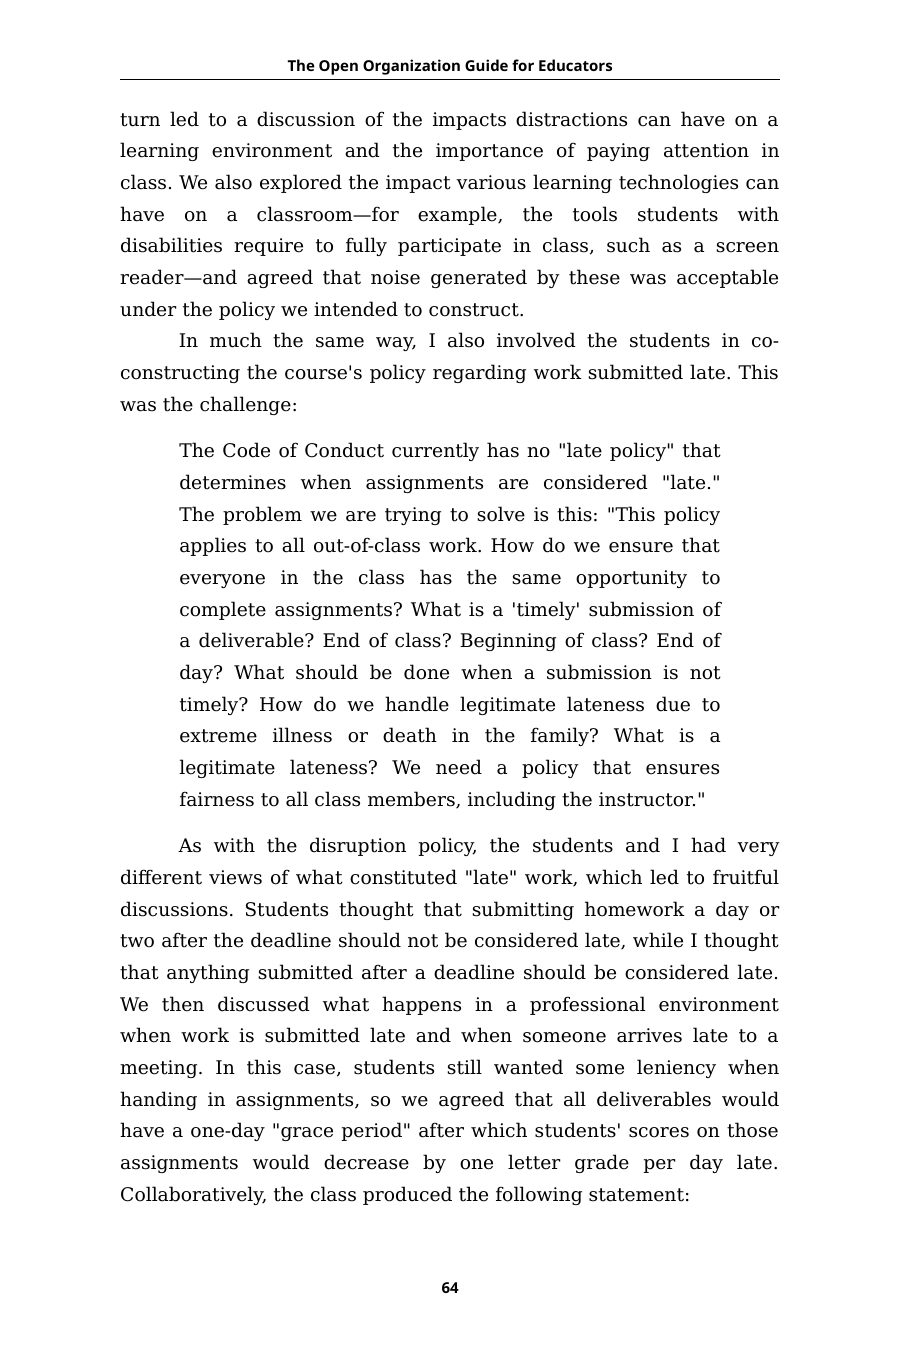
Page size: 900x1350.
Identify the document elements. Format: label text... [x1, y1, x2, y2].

text The Code of Conduct currently has no "late policy" that determines when assignments are considered "late." The problem we are trying to solve is this: "This policy applies to all out-of-class work. How do we ensure that everyone in the class has the same opportunity to complete assignments? What is a 'timely' submission of a deliverable? End of class? Beginning of class? End of day? What should be done when a submission is not timely? How do we handle legitimate lateness due to extreme illness or death in the family? What is a legitimate lateness? We need a policy that ensures fairness to all class members, including the instructor." [179, 440, 721, 811]
text turn led to a discussion of the impacts distractions can have on a learning environment and the importance of paying attention in class. We also explored the impact various learning technologies can have on a classroom—for example, the tools students with disabilities require to fully participate in class, such as a screen reader—and agreed that noise generated by these was acceptable under the policy we intended to construct. [120, 109, 780, 321]
text As with the disruption policy, the students and I had very different views of what constituted "late" work, which led to fruitful discussions. Students thought that submitting homework a day or two after the deadline should not be considered late, while I thought that anything submitted after a deadline should be considered late. We then discussed what happens in a professional environment when work is submitted late and when someone arrives late to a meeting. In this case, students still wanted some leniency when handing in assignments, so we agreed that all deliverables would have a one-day "grace period" after which students' scores on those assignments would decrease by one letter grade per day late. Collaboratively, the class produced the following statement: [120, 835, 780, 1206]
text In much the same way, I also involved the students in co-constructing the course's policy regarding work submitted late. This was the challenge: [120, 330, 780, 416]
